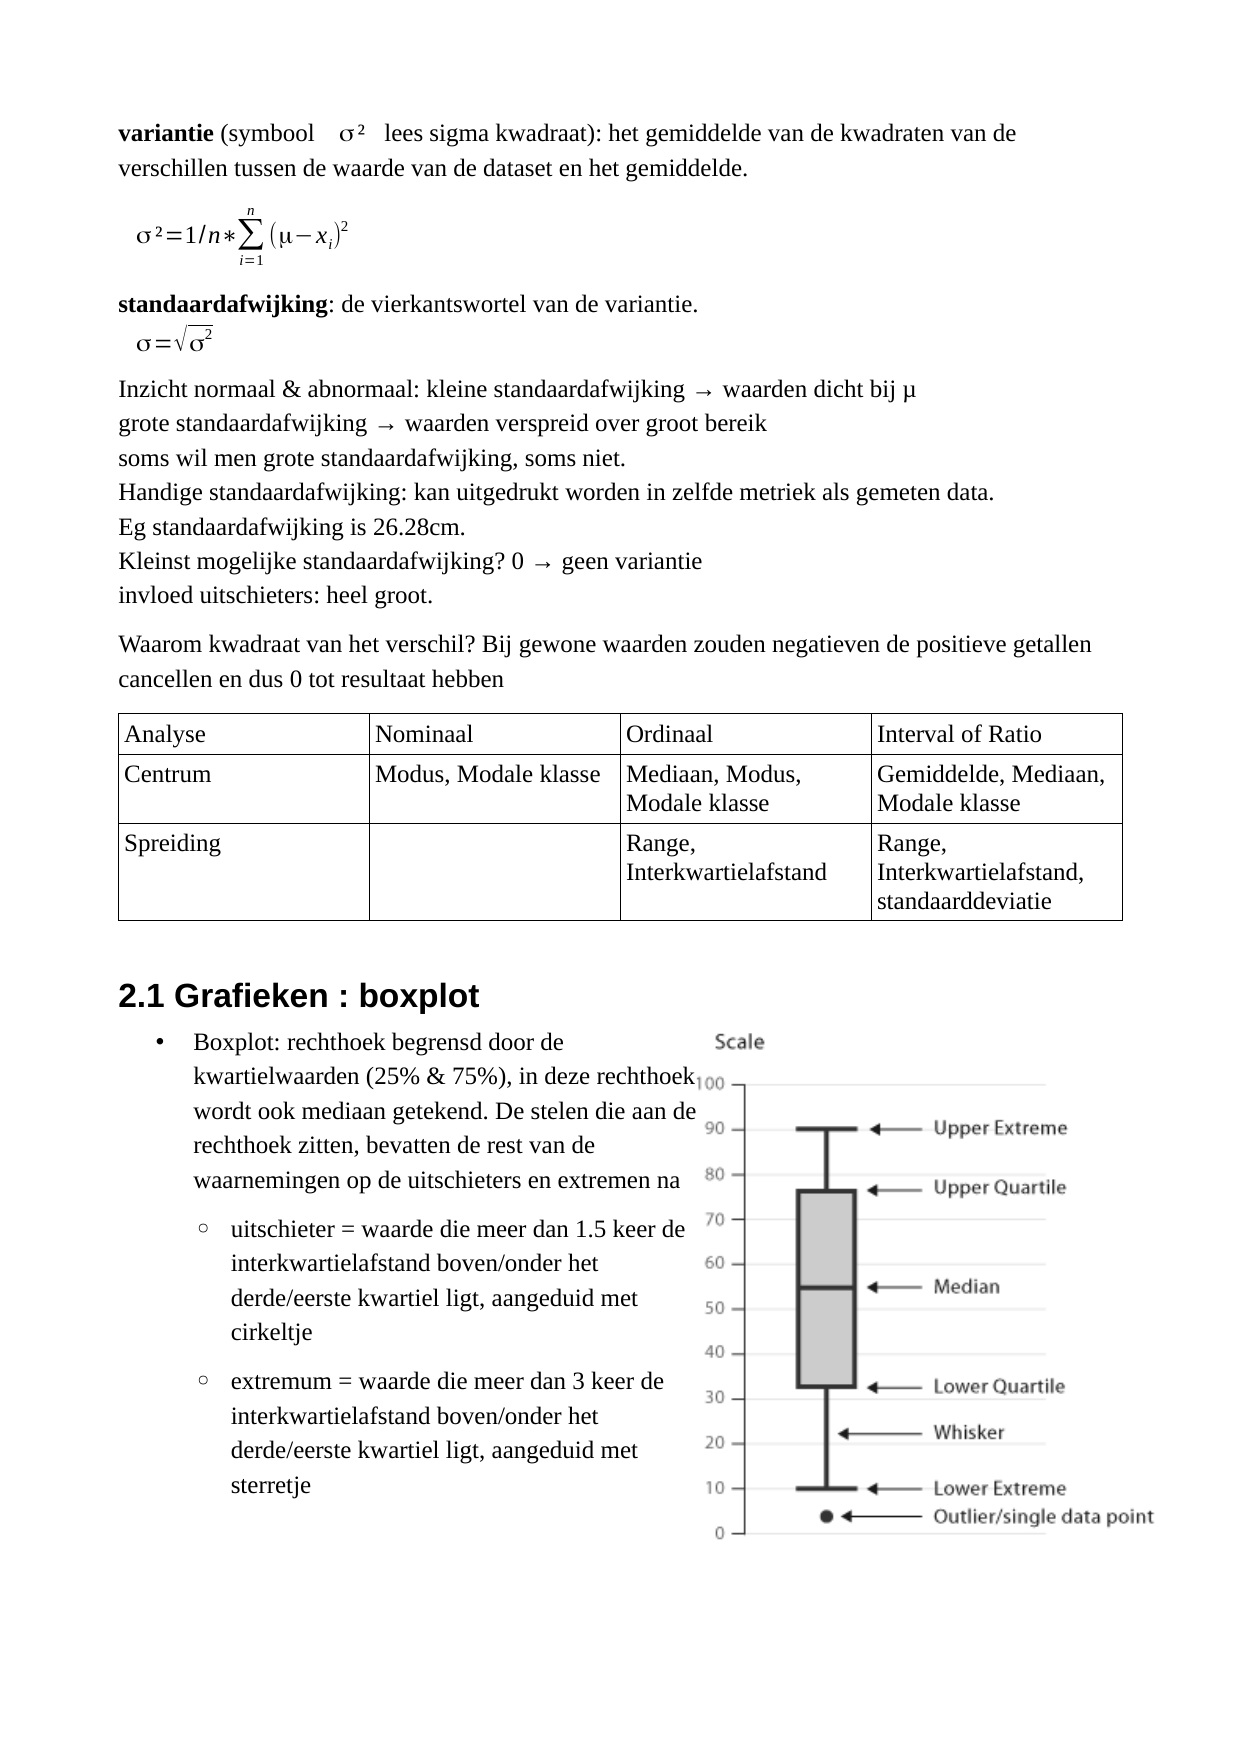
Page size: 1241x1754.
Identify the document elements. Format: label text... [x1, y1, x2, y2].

table_cell Gemiddelde, Mediaan, Modale klasse [872, 755, 1122, 822]
text standaardafwijking: de vierkantswortel van de variantie. [118, 289, 1122, 353]
table_header Nominaal [370, 714, 620, 753]
table_cell Centrum [119, 755, 369, 822]
text Waarom kwadraat van het verschil? Bij gewone waarden zouden negatieven de positieve getallen cancellen en dus 0 tot resultaat hebben [118, 629, 1122, 693]
table_cell Spreiding [119, 824, 369, 920]
picture [696, 1033, 1165, 1547]
text Inzicht normaal & abnormaal: kleine standaardafwijking → waarden dicht bij µ grote standaardafwijking → waarden verspreid over groot bereik soms wil men grote standaardafwijking, soms niet. Handige standaardafwijking: kan uitgedrukt worden in zelfde metriek als gemeten data. Eg standaardafwijking is 26.28cm. Kleinst mogelijke standaardafwijking? 0 → geen variantie invloed uitschieters: heel groot. [118, 374, 1122, 609]
table_cell Mediaan, Modus, Modale klasse [621, 755, 871, 822]
table_cell [370, 824, 620, 920]
table_header Interval of Ratio [872, 714, 1122, 753]
table_cell Range, Interkwartielafstand [621, 824, 871, 920]
list uitschieter = waarde die meer dan 1.5 keer de interkwartielafstand boven/onder het derde/eerste kwartiel ligt, aangeduid met cirkeltje [193, 1214, 696, 1346]
table_header Ordinaal [621, 714, 871, 753]
text variantie (symbool lees sigma kwadraat): het gemiddelde van de kwadraten van de verschillen tussen de waarde van de dataset en het gemiddelde. [118, 118, 1122, 181]
table_cell Modus, Modale klasse [370, 755, 620, 822]
subtitle 2.1 Grafieken : boxplot [118, 976, 1122, 1014]
list extremum = waarde die meer dan 3 keer de interkwartielafstand boven/onder het derde/eerste kwartiel ligt, aangeduid met sterretje [193, 1366, 696, 1498]
table_header Analyse [119, 714, 369, 753]
table_cell Range, Interkwartielafstand, standaarddeviatie [872, 824, 1122, 920]
list Boxplot: rechthoek begrensd door de kwartielwaarden (25% & 75%), in deze rechthoek wordt ook mediaan getekend. De stelen die aan de rechthoek zitten, bevatten de rest van de waarnemingen op de uitschieters en extremen na [156, 1027, 1122, 1193]
